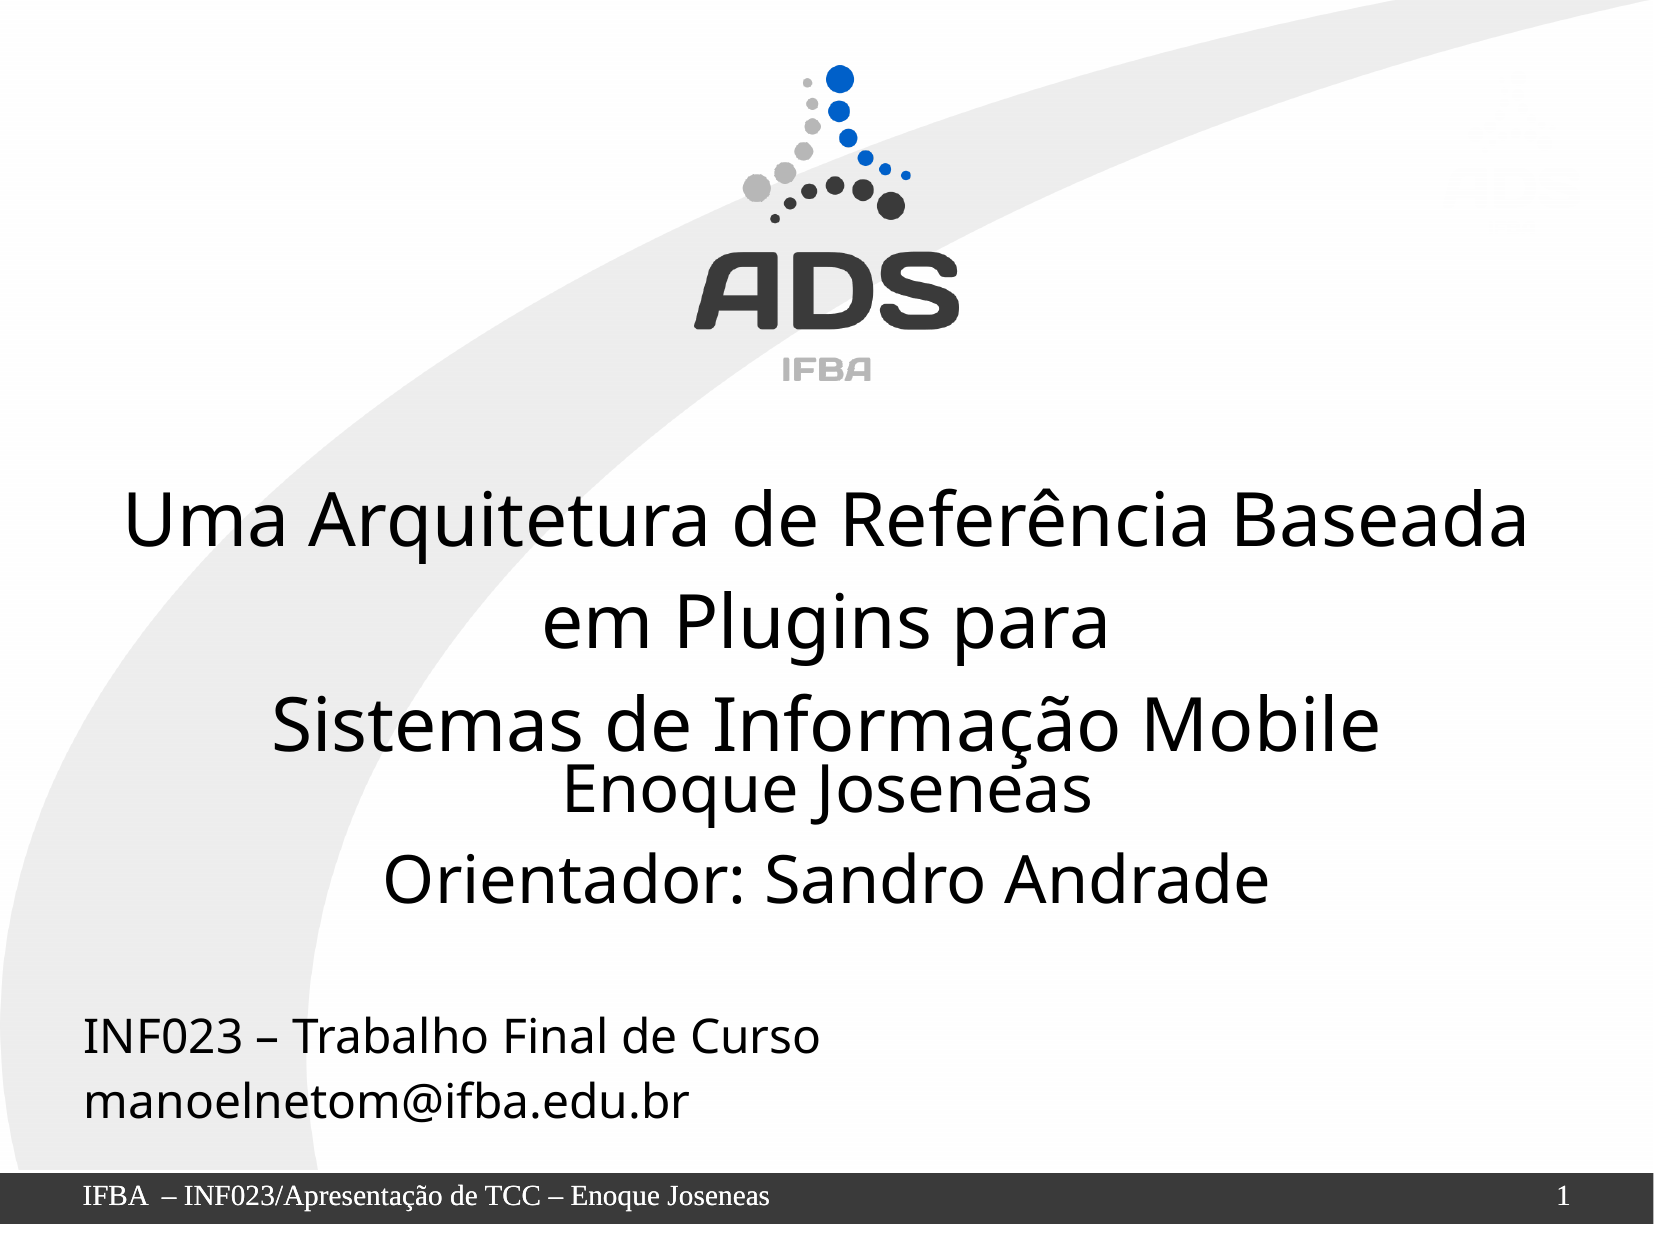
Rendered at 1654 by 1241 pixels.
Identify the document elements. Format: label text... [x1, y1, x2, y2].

text_box Enoque Joseneas Orientador: Sandro Andrade INF023 – Trabalho Final de Curso manoelnetom@ifba.edu.br [83, 714, 1572, 1161]
picture [0, 0, 1654, 1171]
text_box Uma Arquitetura de Referência Baseada em Plugins para Sistemas de Informação Mobile [82, 292, 1571, 948]
